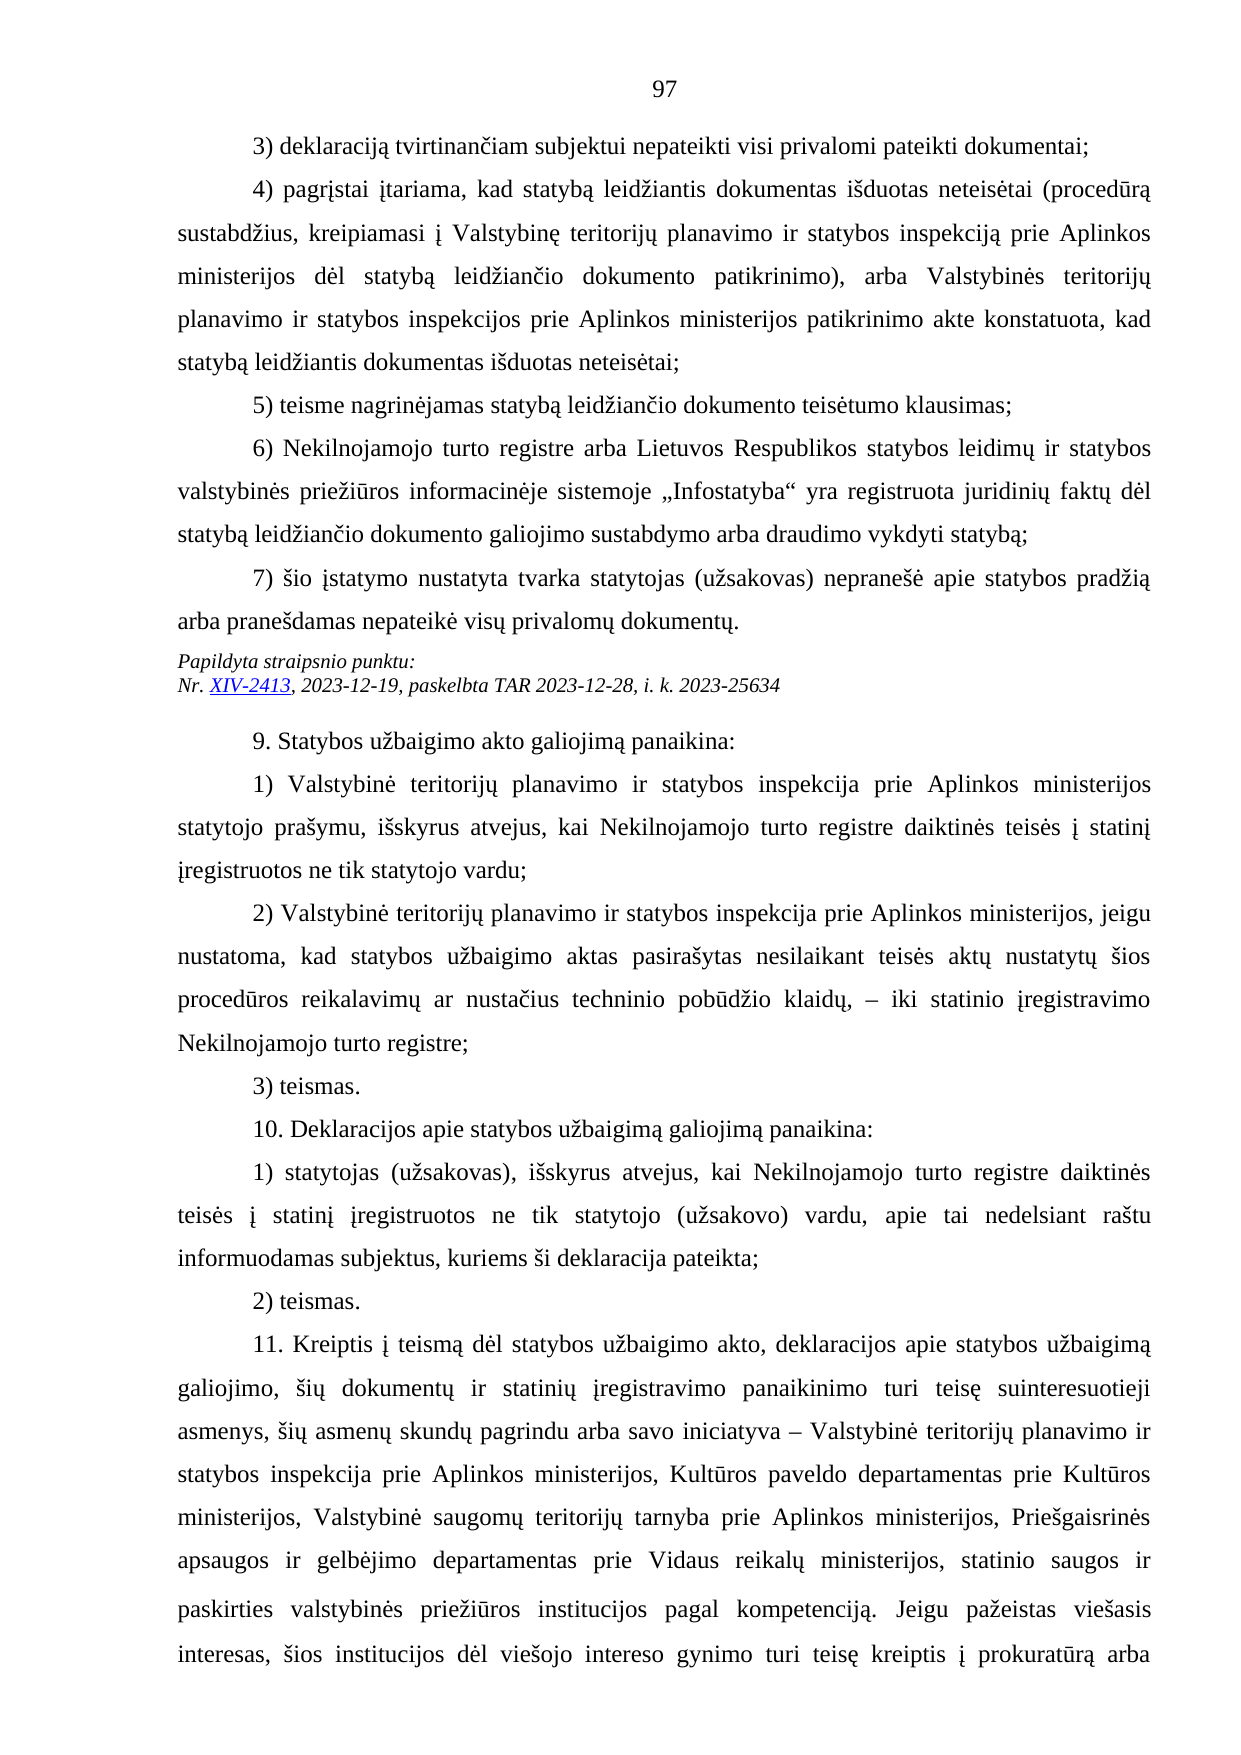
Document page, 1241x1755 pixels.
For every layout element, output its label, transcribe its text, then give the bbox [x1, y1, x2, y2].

text 2) Valstybinė teritorijų planavimo ir statybos inspekcija prie Aplinkos ministerijos, jeigu nustatoma, kad statybos užbaigimo aktas pasirašytas nesilaikant teisės aktų nustatytų šios procedūros reikalavimų ar nustačius techninio pobūdžio klaidų, – iki statinio įregistravimo Nekilnojamojo turto registre; [177, 898, 1152, 1056]
text Papildyta straipsnio punktu: [177, 649, 1152, 673]
text 6) Nekilnojamojo turto registre arba Lietuvos Respublikos statybos leidimų ir statybos valstybinės priežiūros informacinėje sistemoje „Infostatyba“ yra registruota juridinių faktų dėl statybą leidžiančio dokumento galiojimo sustabdymo arba draudimo vykdyti statybą; [177, 433, 1152, 548]
text 9. Statybos užbaigimo akto galiojimą panaikina: [177, 726, 1152, 754]
text 11. Kreiptis į teismą dėl statybos užbaigimo akto, deklaracijos apie statybos užbaigimą galiojimo, šių dokumentų ir statinių įregistravimo panaikinimo turi teisę suinteresuotieji asmenys, šių asmenų skundų pagrindu arba savo iniciatyva – Valstybinė teritorijų planavimo ir statybos inspekcija prie Aplinkos ministerijos, Kultūros paveldo departamentas prie Kultūros ministerijos, Valstybinė saugomų teritorijų tarnyba prie Aplinkos ministerijos, Priešgaisrinės apsaugos ir gelbėjimo departamentas prie Vidaus reikalų ministerijos, statinio saugos ir paskirties valstybinės priežiūros institucijos pagal kompetenciją. Jeigu pažeistas viešasis interesas, šios institucijos dėl viešojo intereso gynimo turi teisę kreiptis į prokuratūrą arba [177, 1329, 1152, 1668]
text Nr. XIV-2413, 2023-12-19, paskelbta TAR 2023-12-28, i. k. 2023-25634 [177, 673, 1152, 697]
text 5) teisme nagrinėjamas statybą leidžiančio dokumento teisėtumo klausimas; [177, 390, 1152, 419]
text 4) pagrįstai įtariama, kad statybą leidžiantis dokumentas išduotas neteisėtai (procedūrą sustabdžius, kreipiamasi į Valstybinę teritorijų planavimo ir statybos inspekciją prie Aplinkos ministerijos dėl statybą leidžiančio dokumento patikrinimo), arba Valstybinės teritorijų planavimo ir statybos inspekcijos prie Aplinkos ministerijos patikrinimo akte konstatuota, kad statybą leidžiantis dokumentas išduotas neteisėtai; [177, 174, 1152, 376]
text 7) šio įstatymo nustatyta tvarka statytojas (užsakovas) nepranešė apie statybos pradžią arba pranešdamas nepateikė visų privalomų dokumentų. [177, 563, 1152, 634]
text 1) Valstybinė teritorijų planavimo ir statybos inspekcija prie Aplinkos ministerijos statytojo prašymu, išskyrus atvejus, kai Nekilnojamojo turto registre daiktinės teisės į statinį įregistruotos ne tik statytojo vardu; [177, 769, 1152, 884]
text 2) teismas. [177, 1286, 1152, 1315]
text 1) statytojas (užsakovas), išskyrus atvejus, kai Nekilnojamojo turto registre daiktinės teisės į statinį įregistruotos ne tik statytojo (užsakovo) vardu, apie tai nedelsiant raštu informuodamas subjektus, kuriems ši deklaracija pateikta; [177, 1157, 1152, 1272]
text 3) deklaraciją tvirtinančiam subjektui nepateikti visi privalomi pateikti dokumentai; [177, 131, 1152, 160]
text 10. Deklaracijos apie statybos užbaigimą galiojimą panaikina: [177, 1114, 1152, 1143]
text 3) teismas. [177, 1071, 1152, 1099]
